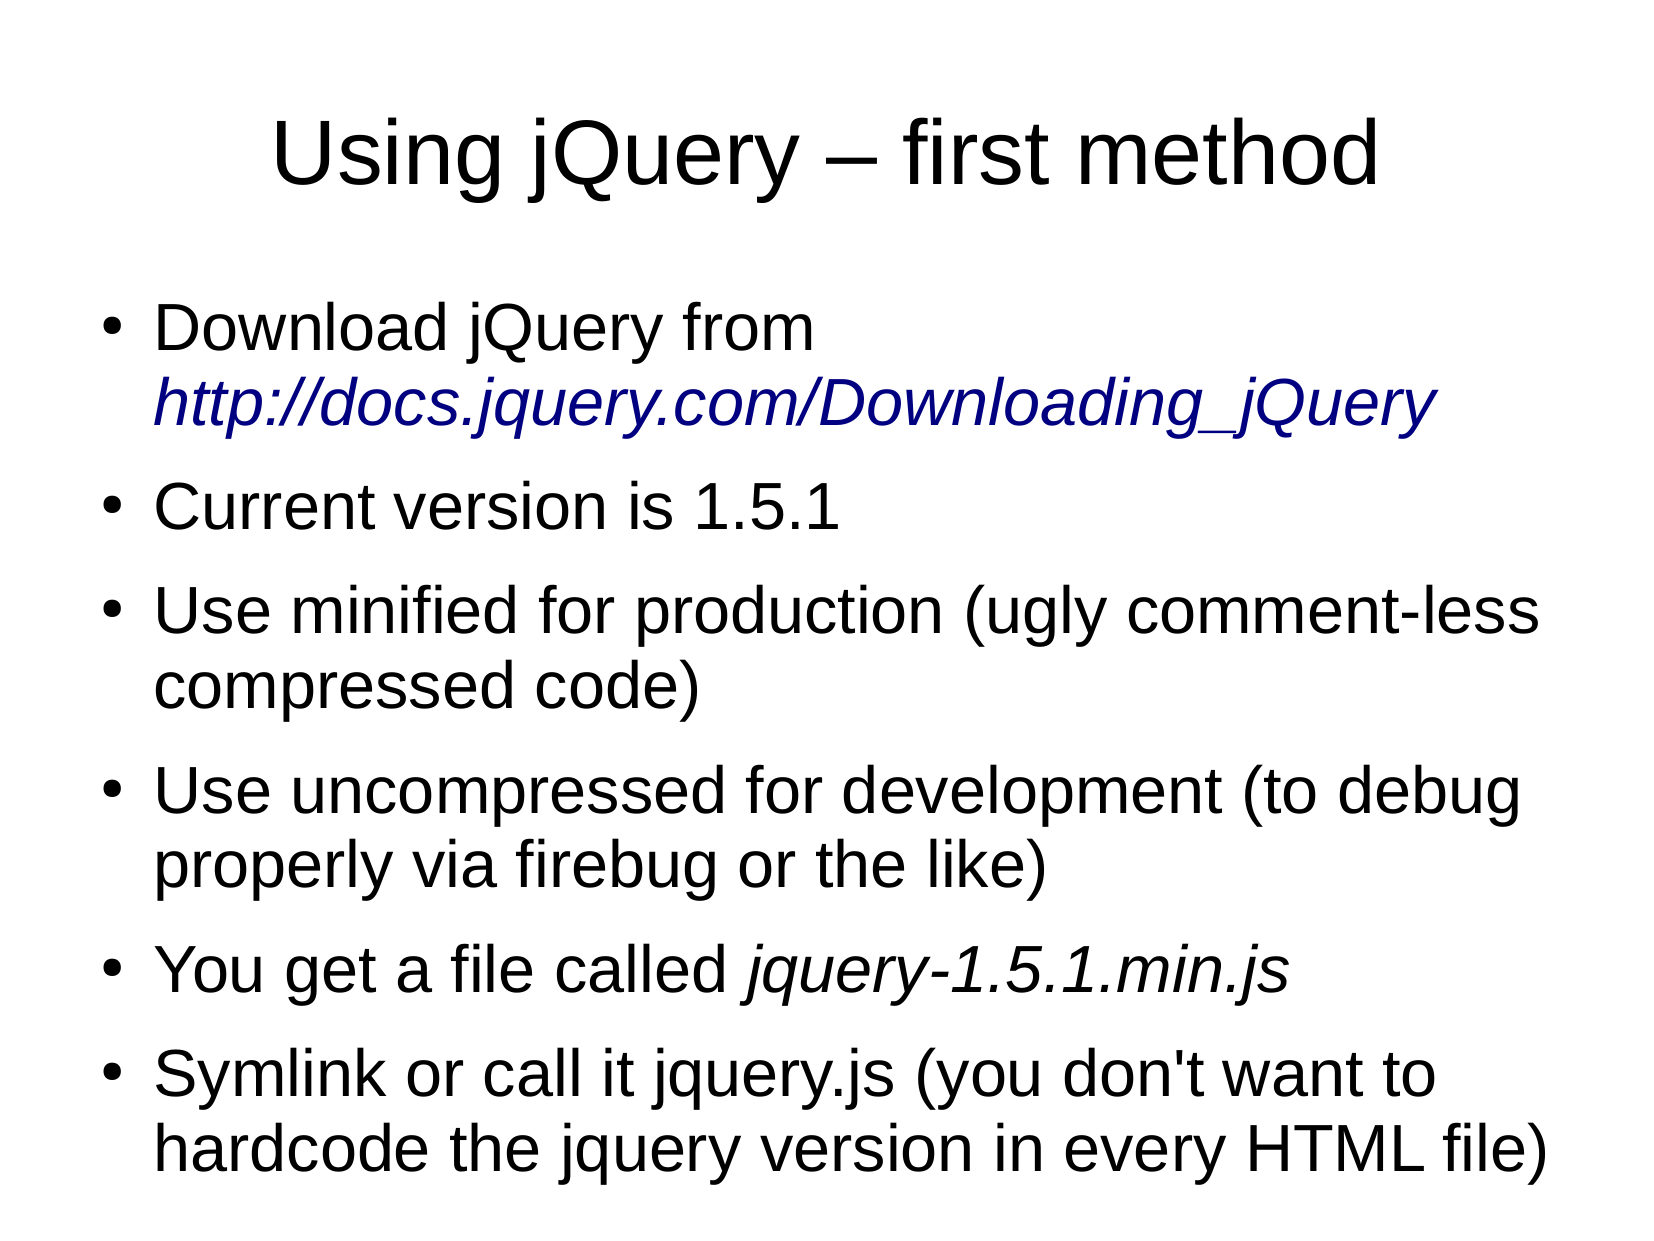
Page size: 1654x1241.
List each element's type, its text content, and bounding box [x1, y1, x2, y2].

title Using jQuery – first method [82, 49, 1571, 257]
list Download jQuery from http://docs.jquery.com/Downloading_jQuery Current version is 1.5.1 Use minified for production (ugly comment-less compressed code) Use uncompressed for development (to debug properly via firebug or the like) You get a file called jquery-1.5.1.min.js Symlink or call it jquery.js (you don't want to hardcode the jquery version in every HTML file) [82, 290, 1571, 1179]
